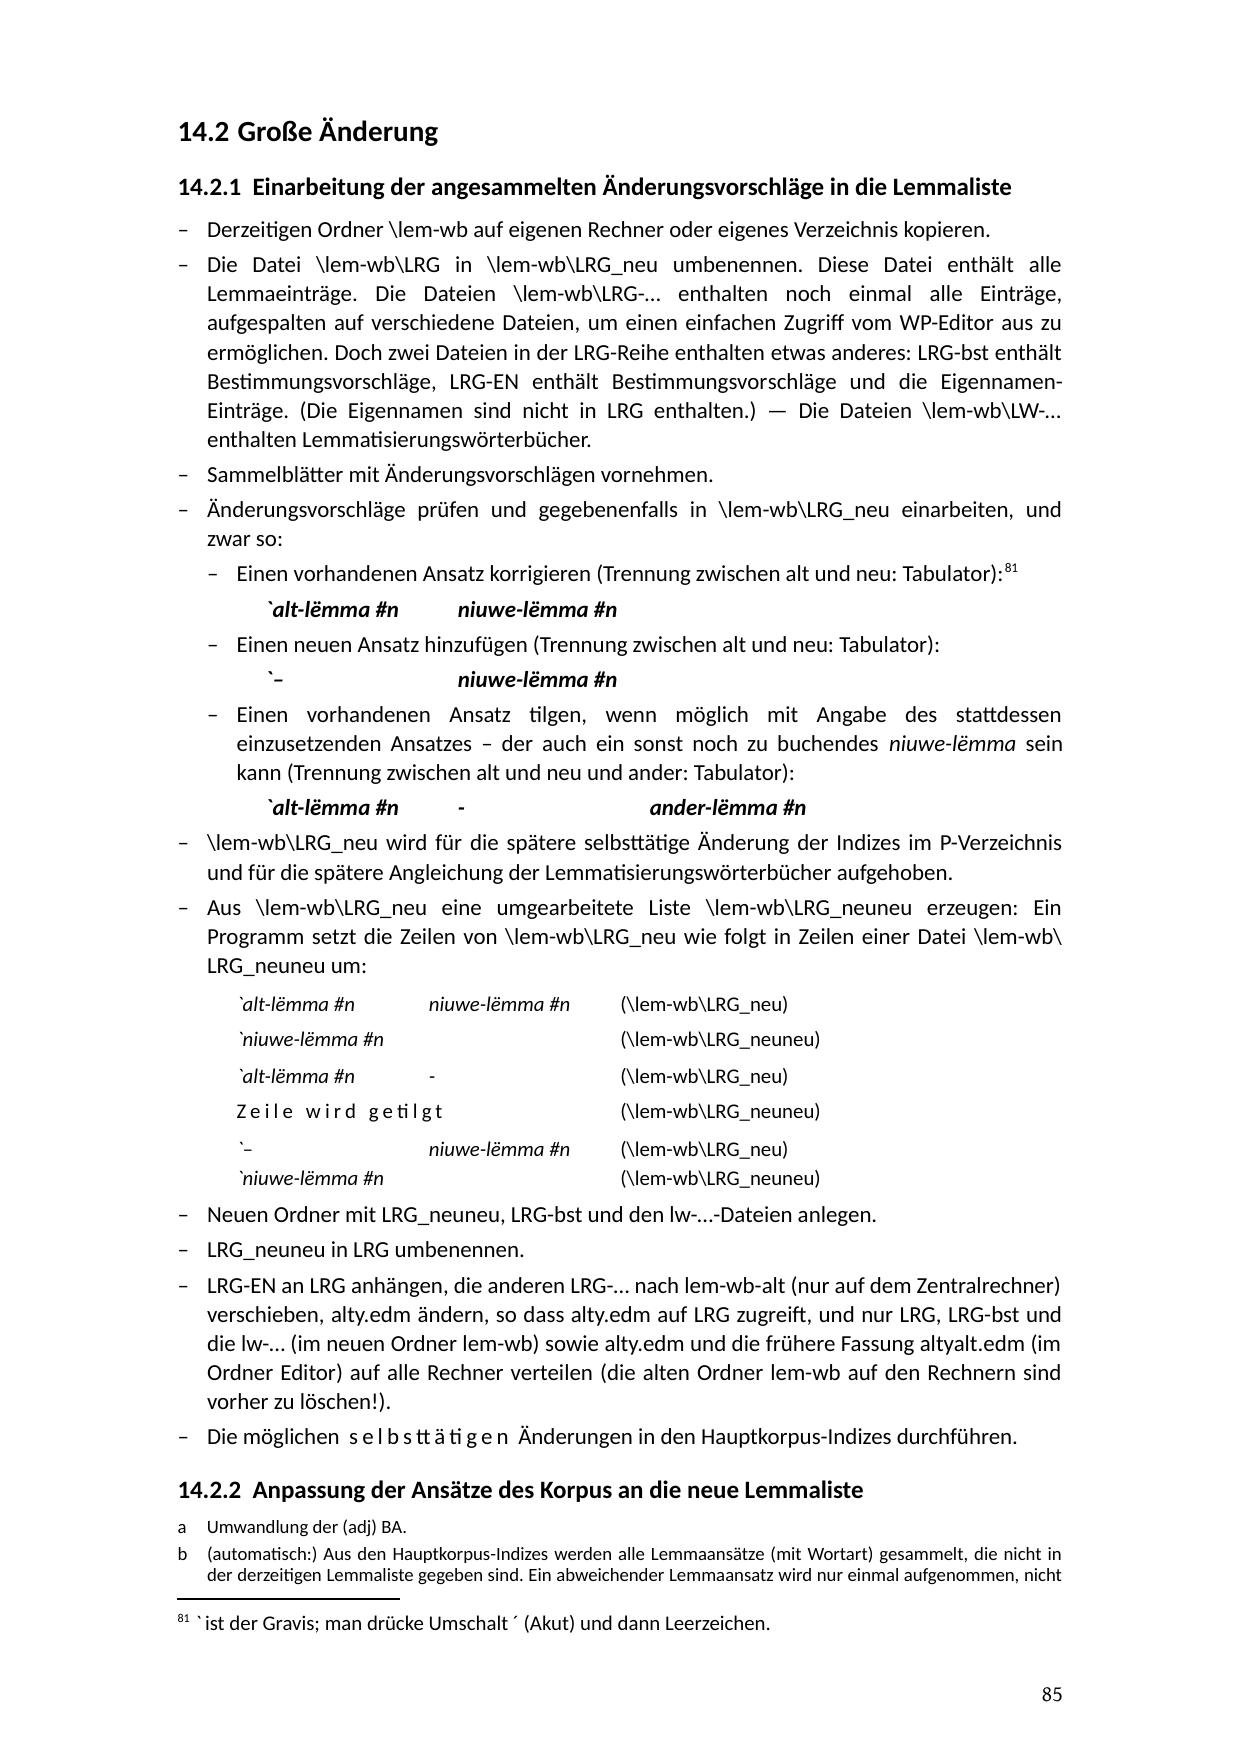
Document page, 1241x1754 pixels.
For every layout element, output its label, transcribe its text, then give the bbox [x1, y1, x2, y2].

text – Neuen Ordner mit LRG_neuneu, LRG-bst und den lw-…-Dateien anlegen. [177, 1199, 1063, 1229]
text – \lem-wb\LRG_neu wird für die spätere selbsttätige Änderung der Indizes im P-Verzeichnis und für die spätere Angleichung der Lemmatisierungswörterbücher aufgehoben. [177, 827, 1063, 886]
subtitle Anpassung der Ansätze des Korpus an die neue Lemmaliste [177, 1476, 1063, 1505]
text ` ist der Gravis; man drücke Umschalt ´ (Akut) und dann Leerzeichen. [177, 1611, 1063, 1636]
text – LRG-EN an LRG anhängen, die anderen LRG-… nach lem-wb-alt (nur auf dem Zentralrechner) verschieben, alty.edm ändern, so dass alty.edm auf LRG zugreift, und nur LRG, LRG-bst und die lw-… (im neuen Ordner lem-wb) sowie alty.edm und die frühere Fassung altyalt.edm (im Ordner Editor) auf alle Rechner verteilen (die alten Ordner lem-wb auf den Rechnern sind vorher zu löschen!). [177, 1270, 1063, 1416]
text `alt-lëmma #n niuwe-lëmma #n [265, 594, 1063, 623]
text b (automatisch:) Aus den Hauptkorpus-Indizes werden alle Lemmaansätze (mit Wortart) gesammelt, die nicht in der derzeitigen Lemmaliste gegeben sind. Ein abweichender Lemmaansatz wird nur einmal aufgenommen, nicht [177, 1544, 1063, 1586]
text – Änderungsvorschläge prüfen und gegebenenfalls in \lem-wb\LRG_neu einarbeiten, und zwar so: [177, 494, 1063, 553]
text – LRG_neuneu in LRG umbenennen. [177, 1234, 1063, 1264]
text a Umwandlung der (adj) BA. [177, 1517, 1063, 1538]
text `niuwe-lëmma #n (\lem-wb\LRG_neuneu) [236, 1023, 1063, 1052]
text `niuwe-lëmma #n (\lem-wb\LRG_neuneu) [236, 1162, 1063, 1191]
subtitle Einarbeitung der angesammelten Änderungsvorschläge in die Lemmaliste [177, 172, 1063, 201]
text – Einen vorhandenen Ansatz korrigieren (Trennung zwischen alt und neu: Tabulator): [207, 558, 1063, 588]
text – Einen neuen Ansatz hinzufügen (Trennung zwischen alt und neu: Tabulator): [207, 629, 1063, 658]
text `– niuwe-lëmma #n [265, 664, 1063, 693]
text `alt-lëmma #n - (\lem-wb\LRG_neu) [236, 1060, 1063, 1089]
text `alt-lëmma #n niuwe-lëmma #n (\lem-wb\LRG_neu) [236, 988, 1063, 1017]
subtitle Große Änderung [177, 118, 1063, 147]
text – Die Datei \lem-wb\LRG in \lem-wb\LRG_neu umbenennen. Diese Datei enthält alle Lemmaeinträge. Die Dateien \lem-wb\LRG-… enthalten noch einmal alle Einträge, aufgespalten auf verschiedene Dateien, um einen einfachen Zugriff vom WP-Editor aus zu ermöglichen. Doch zwei Dateien in der LRG-Reihe enthalten etwas anderes: LRG-bst enthält Bestimmungsvorschläge, LRG-EN enthält Bestimmungsvor­schläge und die Eigennamen-Einträge. (Die Eigennamen sind nicht in LRG enthalten.) — Die Dateien \lem-wb\LW-… enthalten Lemmatisierungswörterbücher. [177, 249, 1063, 453]
text – Aus \lem-wb\LRG_neu eine umgearbeitete Liste \lem-wb\LRG_neuneu erzeugen: Ein Programm setzt die Zeilen von \lem-wb\LRG_neu wie folgt in Zeilen einer Datei \lem-wb\LRG_neuneu um: [177, 892, 1063, 979]
text `alt-lëmma #n - ander-lëmma #n [265, 792, 1063, 822]
text Zeile wird getilgt (\lem-wb\LRG_neuneu) [236, 1095, 1063, 1124]
text – Einen vorhandenen Ansatz tilgen, wenn möglich mit Angabe des stattdessen einzusetzenden Ansatzes – der auch ein sonst noch zu buchendes niuwe-lëmma sein kann (Trennung zwischen alt und neu und ander: Tabulator): [207, 699, 1063, 786]
text – Die möglichen selbsttätigen Änderungen in den Hauptkorpus-Indizes durchführen. [177, 1421, 1063, 1451]
text `– niuwe-lëmma #n (\lem-wb\LRG_neu) [236, 1133, 1063, 1162]
text – Sammelblätter mit Änderungsvorschlägen vornehmen. [177, 459, 1063, 488]
text – Derzeitigen Ordner \lem-wb auf eigenen Rechner oder eigenes Verzeichnis kopieren. [177, 214, 1063, 243]
